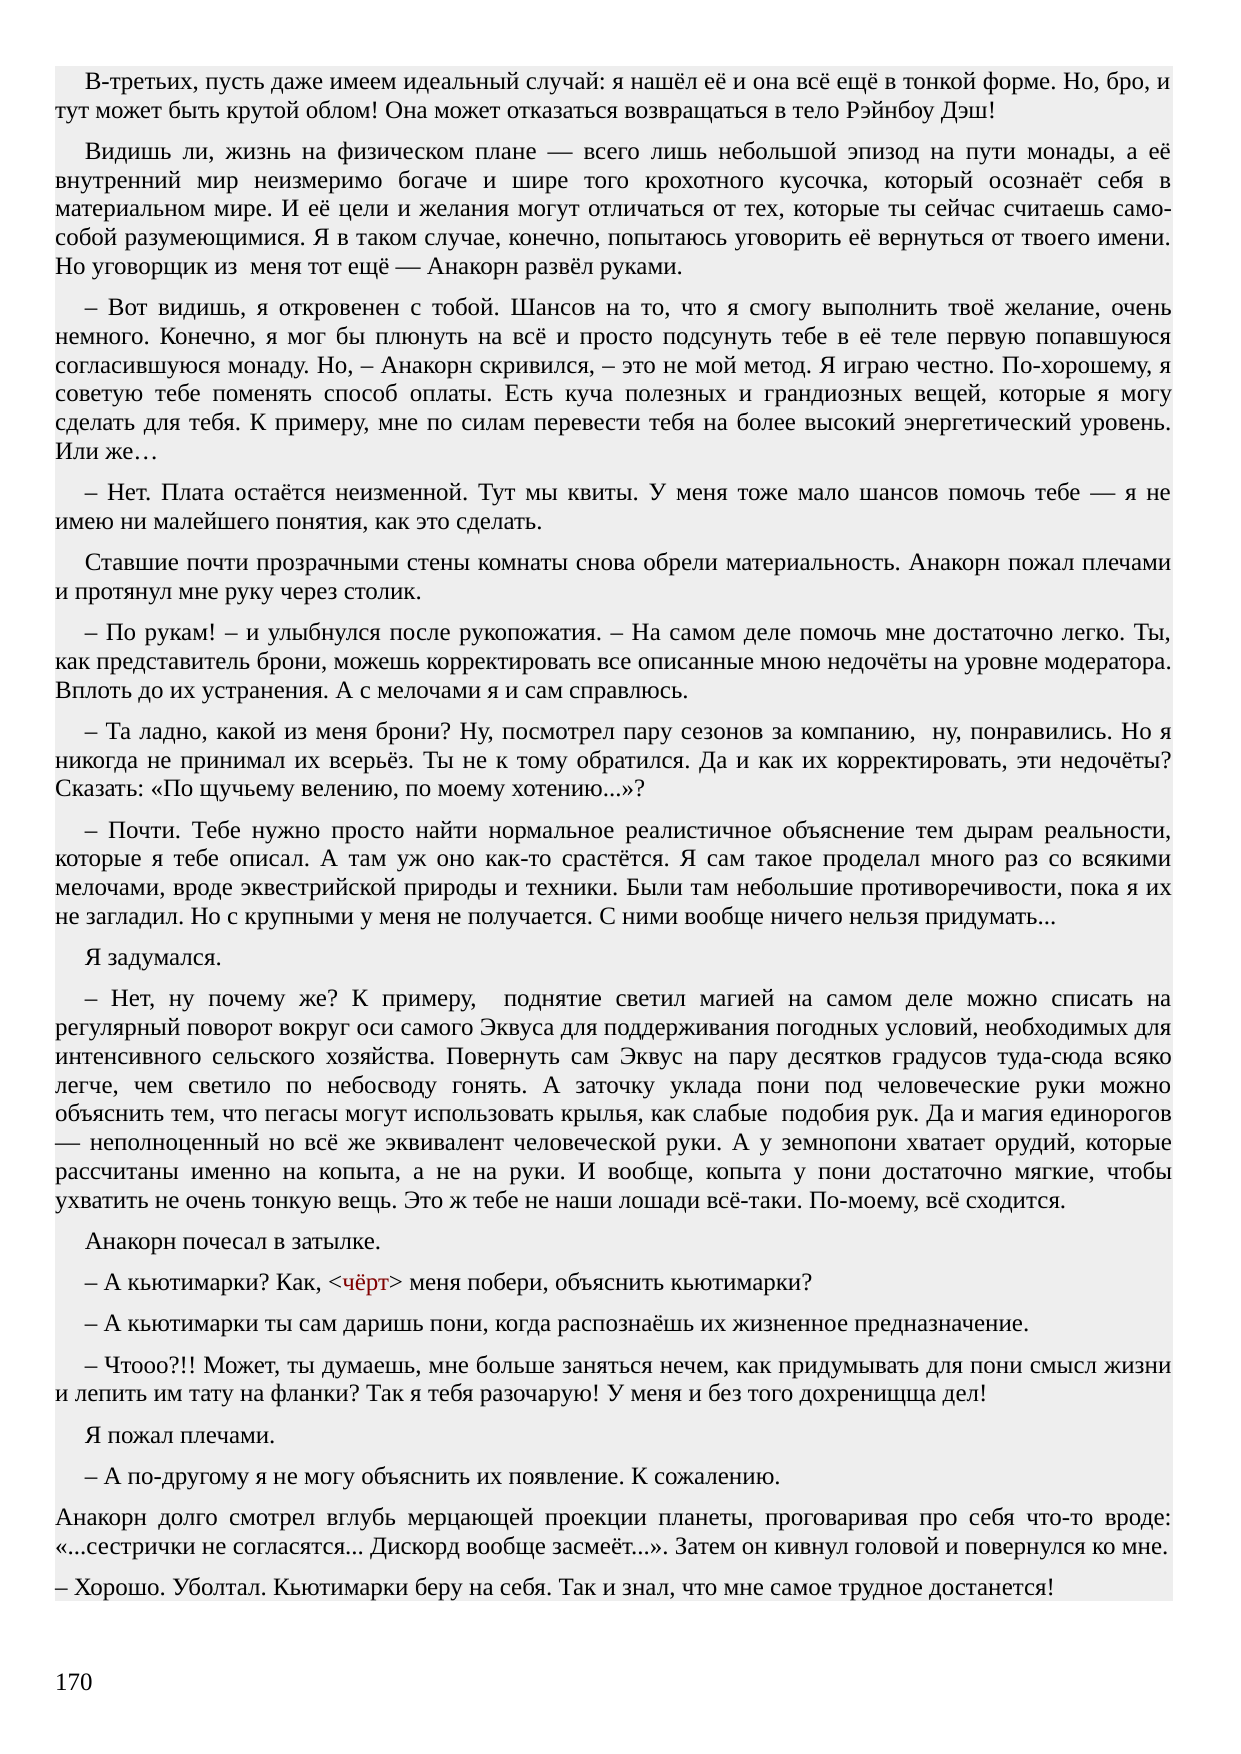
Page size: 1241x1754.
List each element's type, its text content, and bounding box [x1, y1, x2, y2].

text Я пожал плечами. [55, 1420, 1173, 1448]
text – Чтооо?!! Может, ты думаешь, мне больше заняться нечем, как придумывать для пони смысл жизни и лепить им тату на фланки? Так я тебя разочарую! У меня и без того дохренищща дел! [55, 1350, 1173, 1407]
text Я задумался. [55, 942, 1173, 971]
text – А кьютимарки ты сам даришь пони, когда распознаёшь их жизненное предназначение. [55, 1308, 1173, 1337]
text – Та ладно, какой из меня брони? Ну, посмотрел пару сезонов за компанию, ну, понравились. Но я никогда не принимал их всерьёз. Ты не к тому обратился. Да и как их корректировать, эти недочёты? Сказать: «По щучьему велению, по моему хотению...»? [55, 716, 1173, 802]
text Видишь ли, жизнь на физическом плане — всего лишь небольшой эпизод на пути монады, а её внутренний мир неизмеримо богаче и шире того крохотного кусочка, который осознаёт себя в материальном мире. И её цели и желания могут отличаться от тех, которые ты сейчас считаешь само-собой разумеющимися. Я в таком случае, конечно, попытаюсь уговорить её вернуться от твоего имени. Но уговорщик из меня тот ещё — Анакорн развёл руками. [55, 136, 1173, 280]
text – Хорошо. Уболтал. Кьютимарки беру на себя. Так и знал, что мне самое трудное достанется! [55, 1572, 1173, 1601]
text – А кьютимарки? Как, <чёрт> меня побери, объяснить кьютимарки? [55, 1267, 1173, 1296]
text Ставшие почти прозрачными стены комнаты снова обрели материальность. Анакорн пожал плечами и протянул мне руку через столик. [55, 547, 1173, 605]
text – По рукам! – и улыбнулся после рукопожатия. – На самом деле помочь мне достаточно легко. Ты, как представитель брони, можешь корректировать все описанные мною недочёты на уровне модератора. Вплоть до их устранения. А с мелочами я и сам справлюсь. [55, 617, 1173, 703]
text – Почти. Тебе нужно просто найти нормальное реалистичное объяснение тем дырам реальности, которые я тебе описал. А там уж оно как-то срастётся. Я сам такое проделал много раз со всякими мелочами, вроде эквестрийской природы и техники. Были там небольшие противоречивости, пока я их не загладил. Но с крупными у меня не получается. С ними вообще ничего нельзя придумать... [55, 815, 1173, 930]
text – А по-другому я не могу объяснить их появление. К сожалению. [55, 1461, 1173, 1490]
text Анакорн долго смотрел вглубь мерцающей проекции планеты, проговаривая про себя что-то вроде: «...сестрички не согласятся... Дискорд вообще засмеёт...». Затем он кивнул головой и повернулся ко мне. [55, 1502, 1173, 1560]
text В-третьих, пусть даже имеем идеальный случай: я нашёл её и она всё ещё в тонкой форме. Но, бро, и тут может быть крутой облом! Она может отказаться возвращаться в тело Рэйнбоу Дэш! [55, 66, 1173, 123]
text – Нет, ну почему же? К примеру, поднятие светил магией на самом деле можно списать на регулярный поворот вокруг оси самого Эквуса для поддерживания погодных условий, необходимых для интенсивного сельского хозяйства. Повернуть сам Эквус на пару десятков градусов туда-сюда всяко легче, чем светило по небосводу гонять. А заточку уклада пони под человеческие руки можно объяснить тем, что пегасы могут использовать крылья, как слабые подобия рук. Да и магия единорогов — неполноценный но всё же эквивалент человеческой руки. А у земнопони хватает орудий, которые рассчитаны именно на копыта, а не на руки. И вообще, копыта у пони достаточно мягкие, чтобы ухватить не очень тонкую вещь. Это ж тебе не наши лошади всё-таки. По-моему, всё сходится. [55, 983, 1173, 1213]
text Анакорн почесал в затылке. [55, 1226, 1173, 1255]
text – Нет. Плата остаётся неизменной. Тут мы квиты. У меня тоже мало шансов помочь тебе — я не имею ни малейшего понятия, как это сделать. [55, 477, 1173, 535]
text – Вот видишь, я откровенен с тобой. Шансов на то, что я смогу выполнить твоё желание, очень немного. Конечно, я мог бы плюнуть на всё и просто подсунуть тебе в её теле первую попавшуюся согласившуюся монаду. Но, – Анакорн скривился, – это не мой метод. Я играю честно. По-хорошему, я советую тебе поменять способ оплаты. Есть куча полезных и грандиозных вещей, которые я могу сделать для тебя. К примеру, мне по силам перевести тебя на более высокий энергетический уровень. Или же… [55, 292, 1173, 465]
